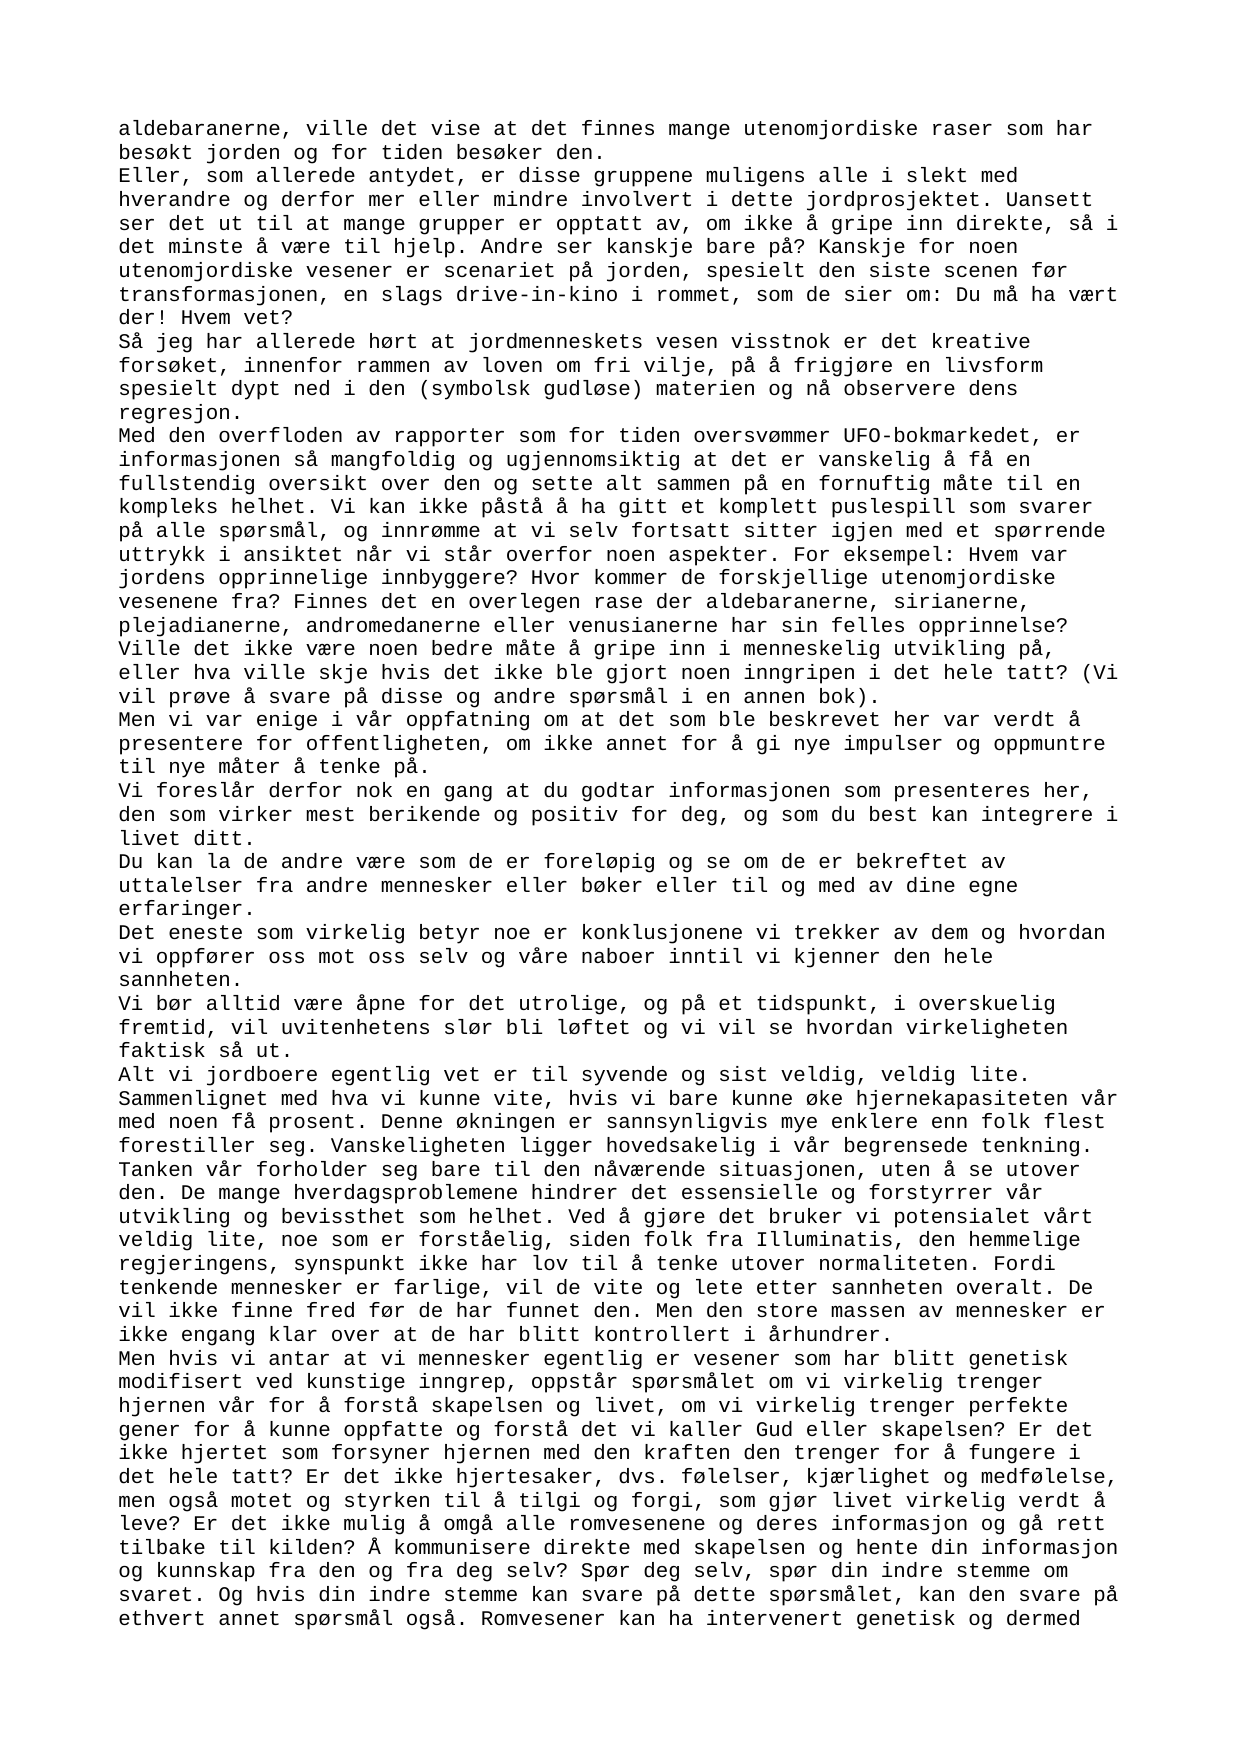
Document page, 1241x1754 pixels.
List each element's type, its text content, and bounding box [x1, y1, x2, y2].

text Med den overfloden av rapporter som for tiden oversvømmer UFO-bokmarkedet, er informasjonen så mangfoldig og ugjennomsiktig at det er vanskelig å få en fullstendig oversikt over den og sette alt sammen på en fornuftig måte til en kompleks helhet. Vi kan ikke påstå å ha gitt et komplett puslespill som svarer på alle spørsmål, og innrømme at vi selv fortsatt sitter igjen med et spørrende uttrykk i ansiktet når vi står overfor noen aspekter. For eksempel: Hvem var jordens opprinnelige innbyggere? Hvor kommer de forskjellige utenomjordiske vesenene fra? Finnes det en overlegen rase der aldebaranerne, sirianerne, plejadianerne, andromedanerne eller venusianerne har sin felles opprinnelse? Ville det ikke være noen bedre måte å gripe inn i menneskelig utvikling på, eller hva ville skje hvis det ikke ble gjort noen inngripen i det hele tatt? (Vi vil prøve å svare på disse og andre spørsmål i en annen bok). [118, 426, 1122, 709]
text Vi bør alltid være åpne for det utrolige, og på et tidspunkt, i overskuelig fremtid, vil uvitenhetens slør bli løftet og vi vil se hvordan virkeligheten faktisk så ut. [118, 993, 1122, 1064]
text Men vi var enige i vår oppfatning om at det som ble beskrevet her var verdt å presentere for offentligheten, om ikke annet for å gi nye impulser og oppmuntre til nye måter å tenke på. [118, 709, 1122, 780]
text Så jeg har allerede hørt at jordmenneskets vesen visstnok er det kreative forsøket, innenfor rammen av loven om fri vilje, på å frigjøre en livsform spesielt dypt ned i den (symbolsk gudløse) materien og nå observere dens regresjon. [118, 331, 1122, 426]
text Alt vi jordboere egentlig vet er til syvende og sist veldig, veldig lite. Sammenlignet med hva vi kunne vite, hvis vi bare kunne øke hjernekapasiteten vår med noen få prosent. Denne økningen er sannsynligvis mye enklere enn folk flest forestiller seg. Vanskeligheten ligger hovedsakelig i vår begrensede tenkning. Tanken vår forholder seg bare til den nåværende situasjonen, uten å se utover den. De mange hverdagsproblemene hindrer det essensielle og forstyrrer vår utvikling og bevissthet som helhet. Ved å gjøre det bruker vi potensialet vårt veldig lite, noe som er forståelig, siden folk fra Illuminatis, den hemmelige regjeringens, synspunkt ikke har lov til å tenke utover normaliteten. Fordi tenkende mennesker er farlige, vil de vite og lete etter sannheten overalt. De vil ikke finne fred før de har funnet den. Men den store massen av mennesker er ikke engang klar over at de har blitt kontrollert i århundrer. [118, 1064, 1122, 1348]
text Men hvis vi antar at vi mennesker egentlig er vesener som har blitt genetisk modifisert ved kunstige inngrep, oppstår spørsmålet om vi virkelig trenger hjernen vår for å forstå skapelsen og livet, om vi virkelig trenger perfekte gener for å kunne oppfatte og forstå det vi kaller Gud eller skapelsen? Er det ikke hjertet som forsyner hjernen med den kraften den trenger for å fungere i det hele tatt? Er det ikke hjertesaker, dvs. følelser, kjærlighet og medfølelse, men også motet og styrken til å tilgi og forgi, som gjør livet virkelig verdt å leve? Er det ikke mulig å omgå alle romvesenene og deres informasjon og gå rett tilbake til kilden? Å kommunisere direkte med skapelsen og hente din informasjon og kunnskap fra den og fra deg selv? Spør deg selv, spør din indre stemme om svaret. Og hvis din indre stemme kan svare på dette spørsmålet, kan den svare på ethvert annet spørsmål også. Romvesener kan ha intervenert genetisk og dermed [118, 1348, 1122, 1631]
text Eller, som allerede antydet, er disse gruppene muligens alle i slekt med hverandre og derfor mer eller mindre involvert i dette jordprosjektet. Uansett ser det ut til at mange grupper er opptatt av, om ikke å gripe inn direkte, så i det minste å være til hjelp. Andre ser kanskje bare på? Kanskje for noen utenomjordiske vesener er scenariet på jorden, spesielt den siste scenen før transformasjonen, en slags drive-in-kino i rommet, som de sier om: Du må ha vært der! Hvem vet? [118, 165, 1122, 331]
text Det eneste som virkelig betyr noe er konklusjonene vi trekker av dem og hvordan vi oppfører oss mot oss selv og våre naboer inntil vi kjenner den hele sannheten. [118, 922, 1122, 993]
text Du kan la de andre være som de er foreløpig og se om de er bekreftet av uttalelser fra andre mennesker eller bøker eller til og med av dine egne erfaringer. [118, 851, 1122, 922]
text aldebaranerne, ville det vise at det finnes mange utenomjordiske raser som har besøkt jorden og for tiden besøker den. [118, 118, 1122, 165]
text Vi foreslår derfor nok en gang at du godtar informasjonen som presenteres her, den som virker mest berikende og positiv for deg, og som du best kan integrere i livet ditt. [118, 780, 1122, 851]
